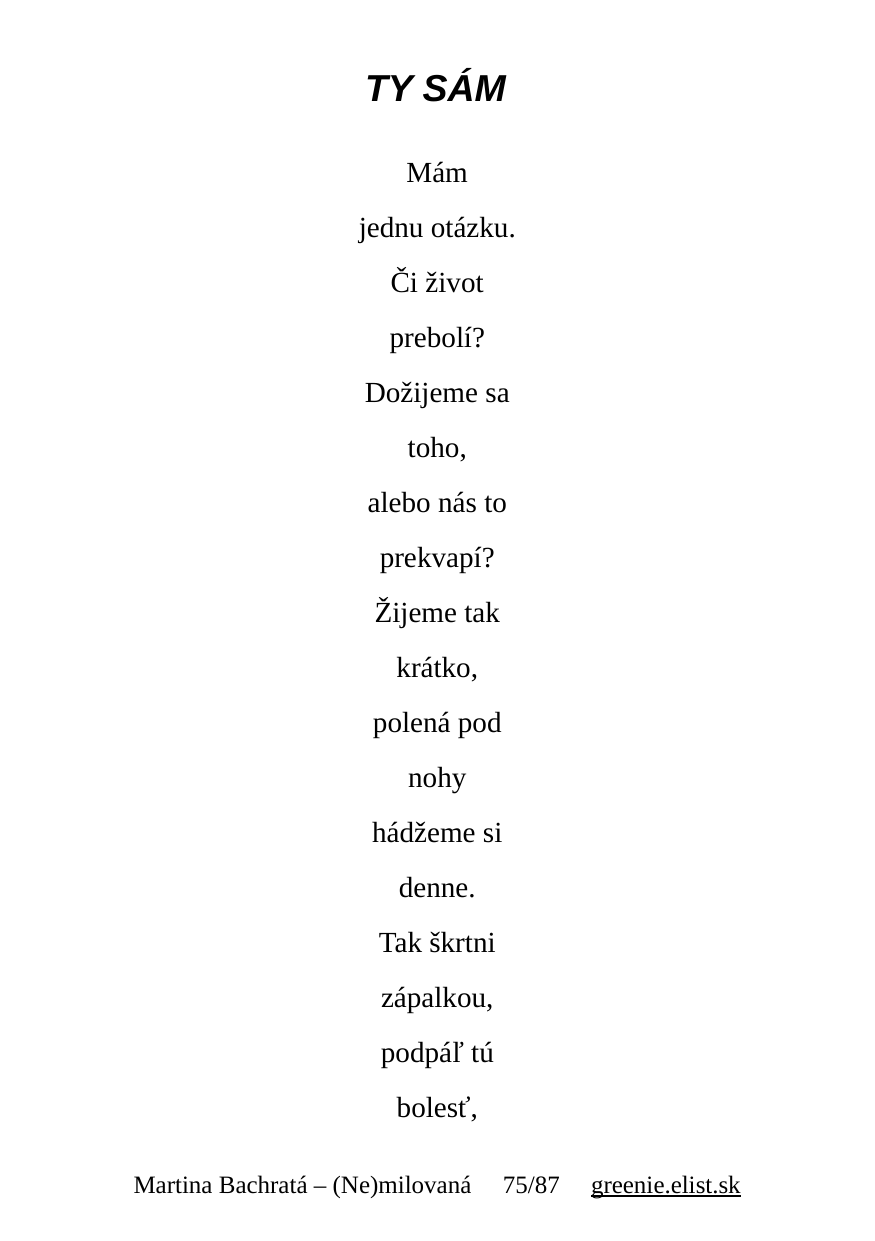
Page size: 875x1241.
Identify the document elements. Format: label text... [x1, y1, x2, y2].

text bolesť, [41, 1091, 833, 1124]
subtitle TY SÁM [41, 66, 833, 109]
text prekvapí? [41, 541, 833, 574]
text hádžeme si [41, 816, 833, 849]
text Mám [41, 156, 833, 189]
text Tak škrtni [41, 926, 833, 959]
text polená pod [41, 706, 833, 739]
text Či život [41, 266, 833, 299]
text prebolí? [41, 321, 833, 354]
text krátko, [41, 651, 833, 684]
text jednu otázku. [41, 211, 833, 244]
text toho, [41, 431, 833, 464]
text alebo nás to [41, 486, 833, 519]
text Dožijeme sa [41, 376, 833, 409]
text denne. [41, 871, 833, 904]
text podpáľ tú [41, 1036, 833, 1069]
text zápalkou, [41, 981, 833, 1014]
text Žijeme tak [41, 596, 833, 629]
text nohy [41, 761, 833, 794]
